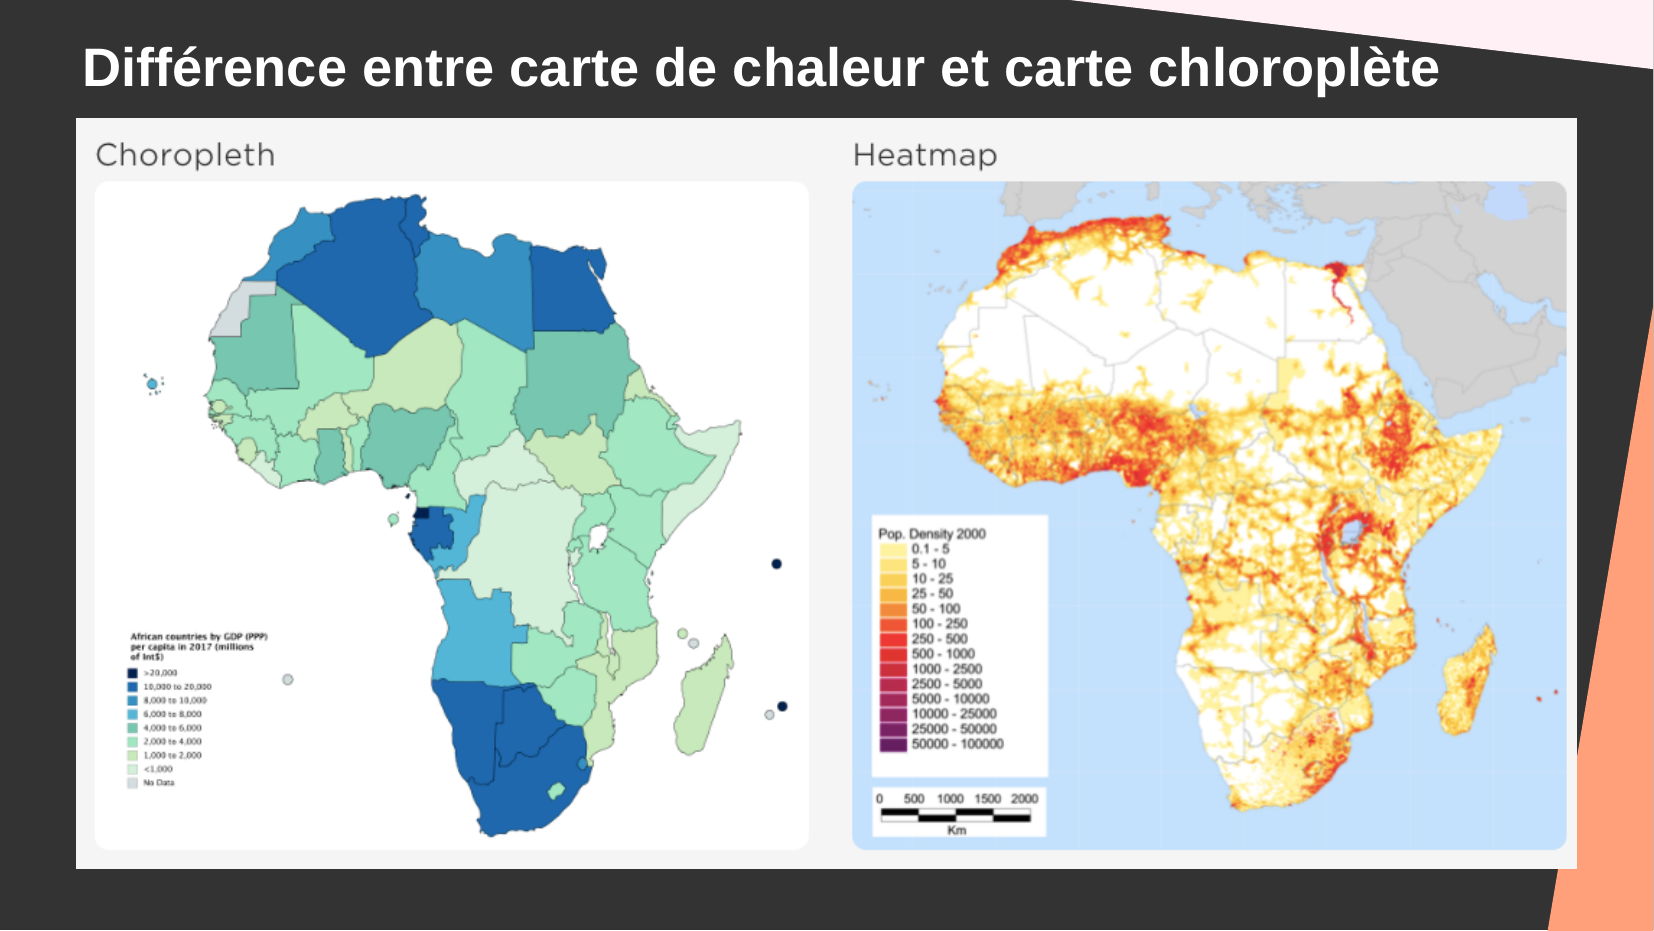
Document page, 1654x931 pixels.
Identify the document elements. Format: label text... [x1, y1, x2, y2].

text_box [1547, 300, 1654, 931]
text_box [1069, 0, 1654, 70]
picture [76, 118, 1577, 869]
title Différence entre carte de chaleur et carte chloroplète [82, 37, 1571, 115]
